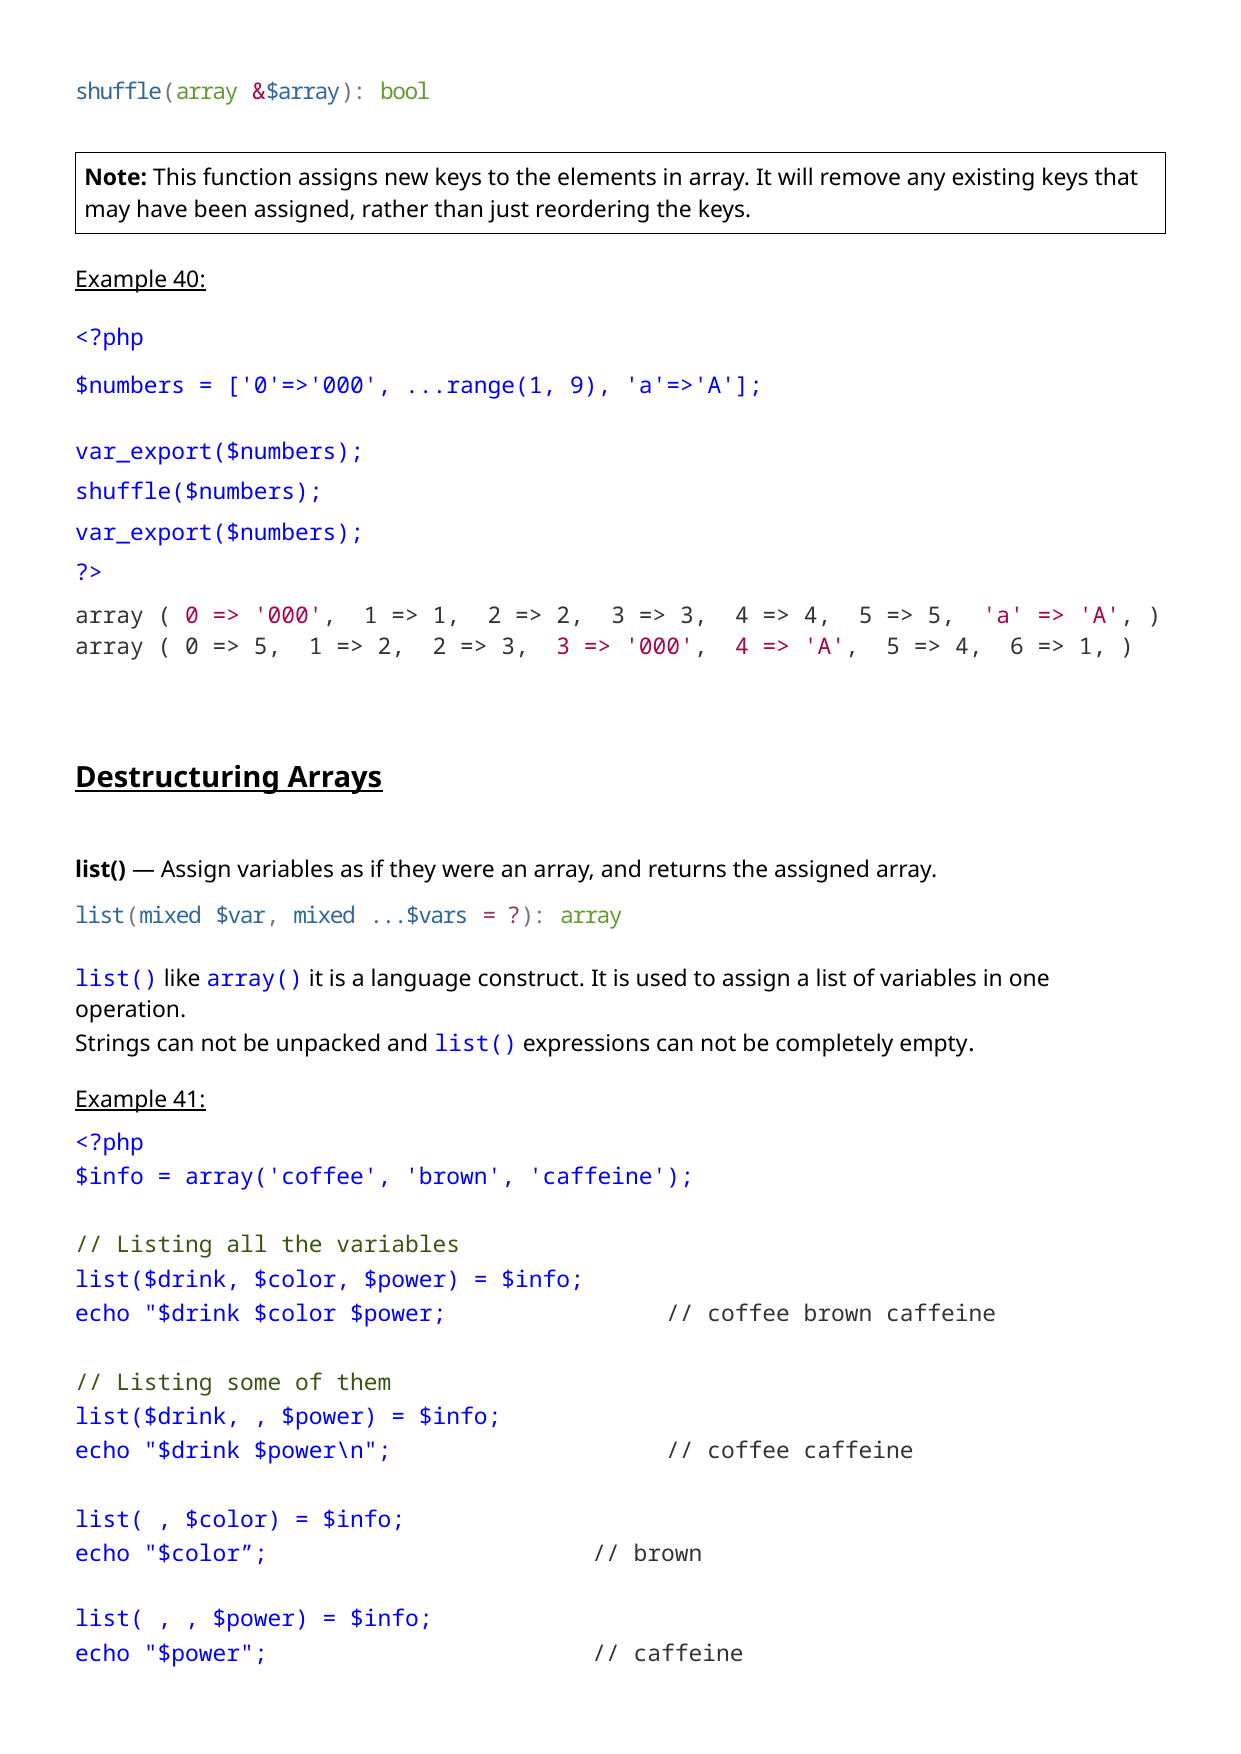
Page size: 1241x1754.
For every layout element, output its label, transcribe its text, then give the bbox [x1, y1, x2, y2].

text <?php [75, 1126, 1166, 1157]
text list() like array() it is a language construct. It is used to assign a list of variables in one operation. [75, 962, 1166, 1024]
text Strings can not be unpacked and list() expressions can not be completely empty. [75, 1024, 1166, 1058]
text var_export($numbers); [75, 435, 1166, 466]
text array ( 0 => '000', 1 => 1, 2 => 2, 3 => 3, 4 => 4, 5 => 5, 'a' => 'A', ) array ( 0 => 5, 1 => 2, 2 => 3, 3 => '000', 4 => 'A', 5 => 4, 6 => 1, ) [75, 599, 1166, 661]
text ?> [75, 556, 1166, 587]
text shuffle($numbers); [75, 475, 1166, 506]
text Note: This function assigns new keys to the elements in array. It will remove any existing keys that may have been assigned, rather than just reordering the keys. [76, 153, 1165, 233]
text list(mixed $var, mixed ...$vars = ?): array [75, 899, 1166, 931]
text $info = array('coffee', 'brown', 'caffeine'); [75, 1160, 1166, 1191]
text list() — Assign variables as if they were an array, and returns the assigned array. [75, 853, 1166, 884]
text shuffle(array &$array): bool [75, 75, 1166, 106]
text echo "$power"; // caffeine [75, 1637, 1166, 1668]
text list( , $color) = $info; [75, 1502, 1166, 1534]
text Example 40: [75, 263, 1166, 294]
text list($drink, $color, $power) = $info; [75, 1263, 1166, 1294]
text // Listing some of them [75, 1365, 1166, 1397]
text var_export($numbers); [75, 515, 1166, 547]
text echo "$color”; // brown [75, 1537, 1166, 1568]
text list($drink, , $power) = $info; [75, 1400, 1166, 1431]
text // Listing all the variables [75, 1228, 1166, 1259]
text Example 41: [75, 1082, 1166, 1114]
text Destructuring Arrays [75, 757, 1166, 796]
text echo "$drink $color $power; // coffee brown caffeine [75, 1297, 1166, 1328]
text echo "$drink $power\n"; // coffee caffeine [75, 1434, 1166, 1465]
text <?php [75, 321, 1166, 352]
text list( , , $power) = $info; [75, 1571, 1166, 1633]
text $numbers = ['0'=>'000', ...range(1, 9), 'a'=>'A']; [75, 369, 1166, 400]
